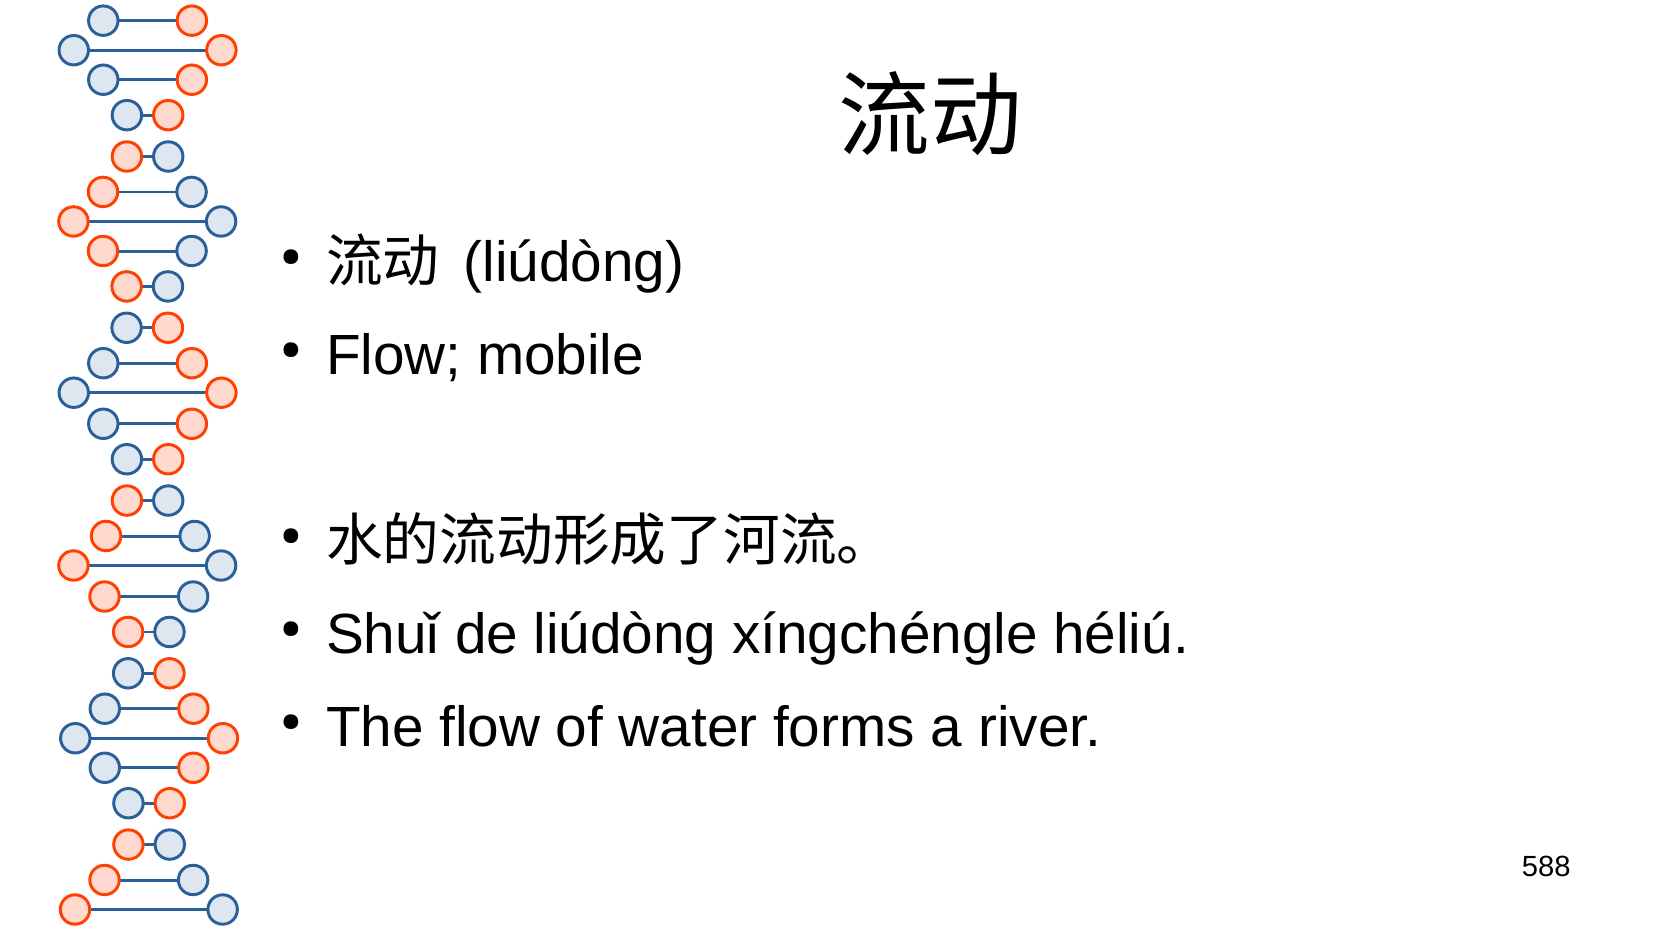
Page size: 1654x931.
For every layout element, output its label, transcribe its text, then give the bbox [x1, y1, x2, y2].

title 流动 [265, 35, 1595, 189]
list 流动 (liúdòng) Flow; mobile 水的流动形成了河流。 Shuǐ de liúdòng xíngchéngle héliú. The flow of water forms a river. [265, 224, 1595, 764]
